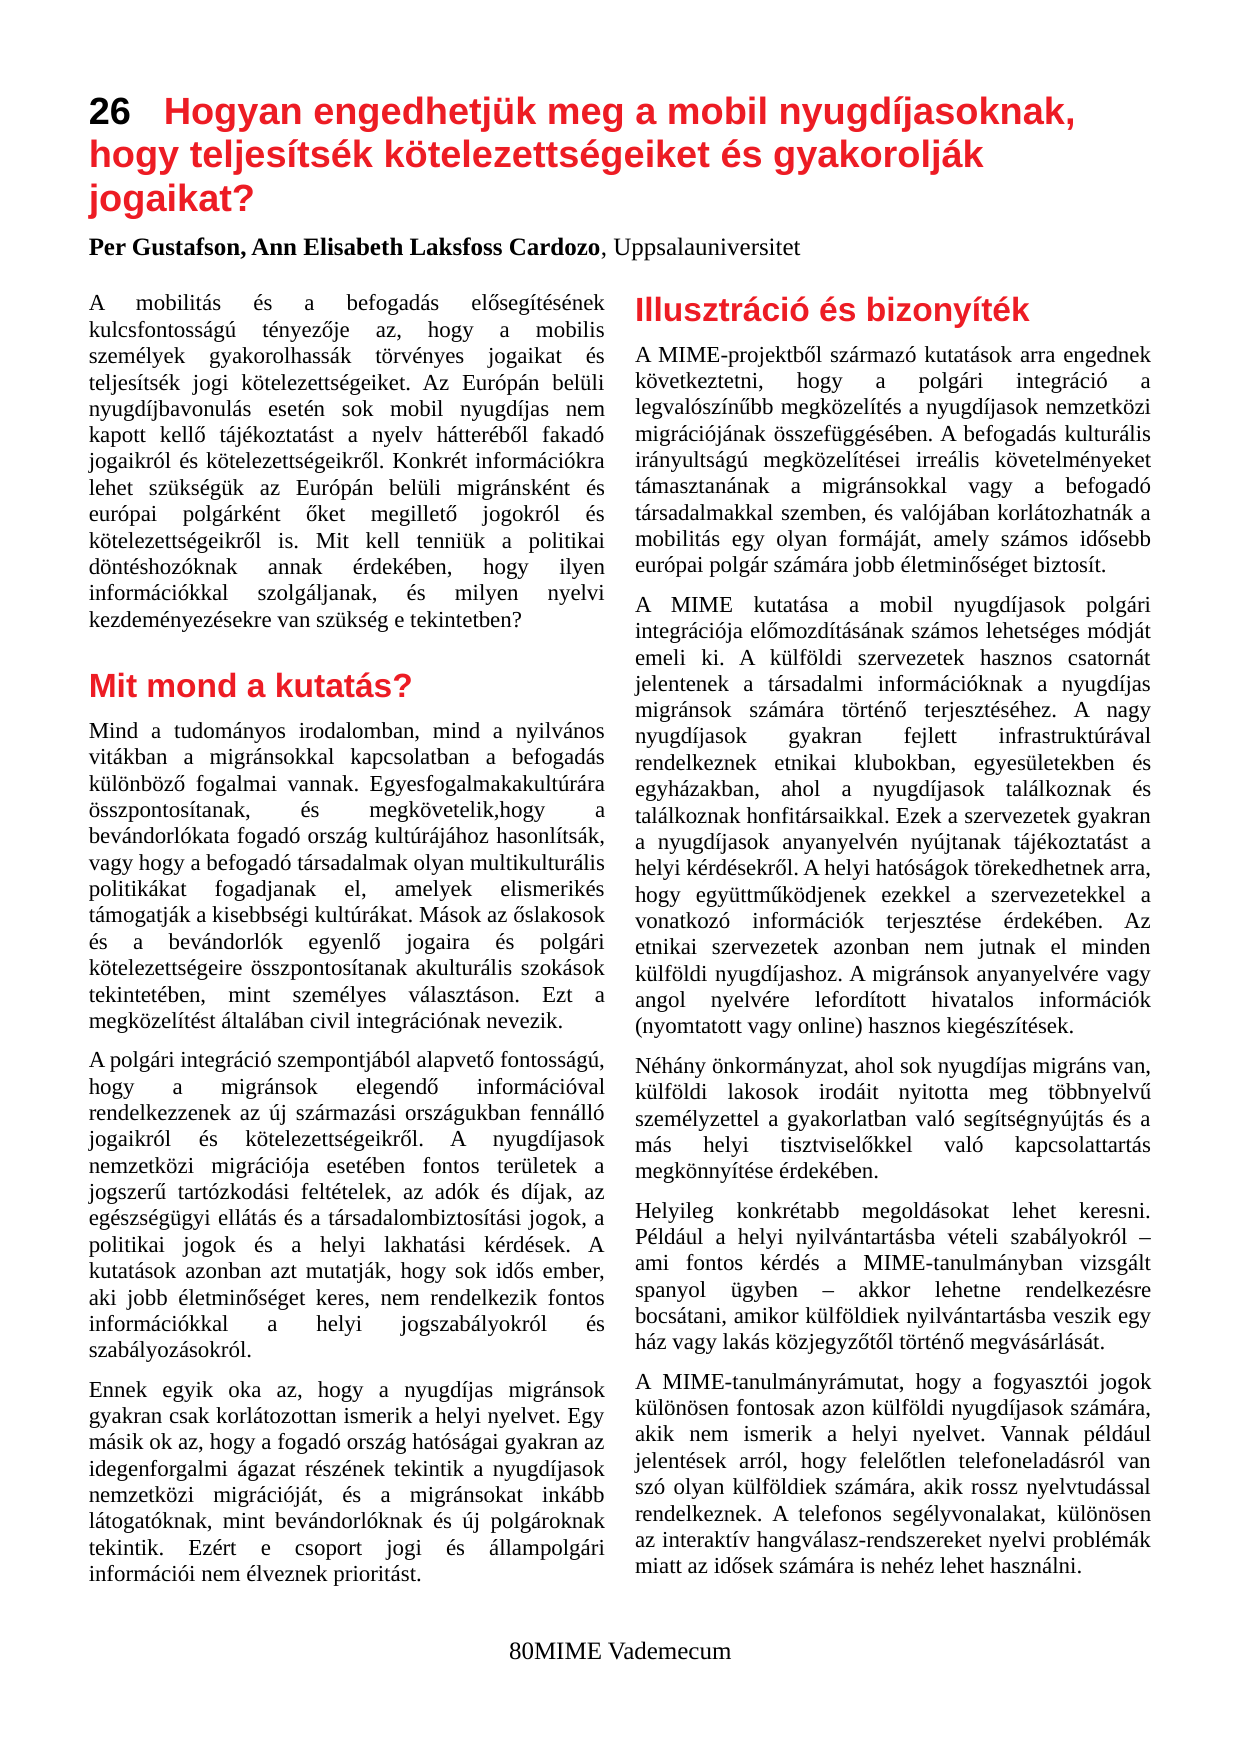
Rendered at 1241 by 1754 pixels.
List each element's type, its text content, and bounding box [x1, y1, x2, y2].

text Ennek egyik oka az, hogy a nyugdíjas migránsok gyakran csak korlátozottan ismerik a helyi nyelvet. Egy másik ok az, hogy a fogadó ország hatóságai gyakran az idegenforgalmi ágazat részének tekintik a nyugdíjasok nemzetközi migrációját, és a migránsokat inkább látogatóknak, mint bevándorlóknak és új polgároknak tekintik. Ezért e csoport jogi és állampolgári információi nem élveznek prioritást. [88, 1376, 605, 1586]
subtitle Illusztráció és bizonyíték [635, 289, 1152, 328]
text Helyileg konkrétabb megoldásokat lehet keresni. Például a helyi nyilvántartásba vételi szabályokról – ami fontos kérdés a MIME-tanulmányban vizsgált spanyol ügyben – akkor lehetne rendelkezésre bocsátani, amikor külföldiek nyilvántartásba veszik egy ház vagy lakás közjegyzőtől történő megvásárlását. [635, 1197, 1152, 1355]
text A polgári integráció szempontjából alapvető fontosságú, hogy a migránsok elegendő információval rendelkezzenek az új származási országukban fennálló jogaikról és kötelezettségeikről. A nyugdíjasok nemzetközi migrációja esetében fontos területek a jogszerű tartózkodási feltételek, az adók és díjak, az egészségügyi ellátás és a társadalombiztosítási jogok, a politikai jogok és a helyi lakhatási kérdések. A kutatások azonban azt mutatják, hogy sok idős ember, aki jobb életminőséget keres, nem rendelkezik fontos információkkal a helyi jogszabályokról és szabályozásokról. [88, 1046, 605, 1363]
text Per Gustafson, Ann Elisabeth Laksfoss Cardozo, Uppsalauniversitet [88, 232, 1152, 261]
text A MIME-projektből származó kutatások arra engednek következtetni, hogy a polgári integráció a legvalószínűbb megközelítés a nyugdíjasok nemzetközi migrációjának összefüggésében. A befogadás kulturális irányultságú megközelítései irreális követelményeket támasztanának a migránsokkal vagy a befogadó társadalmakkal szemben, és valójában korlátozhatnák a mobilitás egy olyan formáját, amely számos idősebb európai polgár számára jobb életminőséget biztosít. [635, 341, 1152, 578]
subtitle Mit mond a kutatás? [88, 666, 605, 704]
text A mobilitás és a befogadás elősegítésének kulcsfontosságú tényezője az, hogy a mobilis személyek gyakorolhassák törvényes jogaikat és teljesítsék jogi kötelezettségeiket. Az Európán belüli nyugdíjbavonulás esetén sok mobil nyugdíjas nem kapott kellő tájékoztatást a nyelv hátteréből fakadó jogaikról és kötelezettségeikről. Konkrét információkra lehet szükségük az Európán belüli migránsként és európai polgárként őket megillető jogokról és kötelezettségeikről is. Mit kell tenniük a politikai döntéshozóknak annak érdekében, hogy ilyen információkkal szolgáljanak, és milyen nyelvi kezdeményezésekre van szükség e tekintetben? [88, 289, 605, 632]
text Mind a tudományos irodalomban, mind a nyilvános vitákban a migránsokkal kapcsolatban a befogadás különböző fogalmai vannak. Egyesfogalmakakultúrára összpontosítanak, és megkövetelik,hogy a bevándorlókata fogadó ország kultúrájához hasonlítsák, vagy hogy a befogadó társadalmak olyan multikulturális politikákat fogadjanak el, amelyek elismerikés támogatják a kisebbségi kultúrákat. Mások az őslakosok és a bevándorlók egyenlő jogaira és polgári kötelezettségeire összpontosítanak akulturális szokások tekintetében, mint személyes választáson. Ezt a megközelítést általában civil integrációnak nevezik. [88, 717, 605, 1033]
text Néhány önkormányzat, ahol sok nyugdíjas migráns van, külföldi lakosok irodáit nyitotta meg többnyelvű személyzettel a gyakorlatban való segítségnyújtás és a más helyi tisztviselőkkel való kapcsolattartás megkönnyítése érdekében. [635, 1052, 1152, 1184]
text A MIME-tanulmányrámutat, hogy a fogyasztói jogok különösen fontosak azon külföldi nyugdíjasok számára, akik nem ismerik a helyi nyelvet. Vannak például jelentések arról, hogy felelőtlen telefoneladásról van szó olyan külföldiek számára, akik rossz nyelvtudással rendelkeznek. A telefonos segélyvonalakat, különösen az interaktív hangválasz-rendszereket nyelvi problémák miatt az idősek számára is nehéz lehet használni. [635, 1368, 1152, 1579]
subtitle Hogyan engedhetjük meg a mobil nyugdíjasoknak, hogy teljesítsék kötelezettségeiket és gyakorolják jogaikat? [88, 88, 1152, 219]
text A MIME kutatása a mobil nyugdíjasok polgári integrációja előmozdításának számos lehetséges módját emeli ki. A külföldi szervezetek hasznos csatornát jelentenek a társadalmi információknak a nyugdíjas migránsok számára történő terjesztéséhez. A nagy nyugdíjasok gyakran fejlett infrastruktúrával rendelkeznek etnikai klubokban, egyesületekben és egyházakban, ahol a nyugdíjasok találkoznak és találkoznak honfitársaikkal. Ezek a szervezetek gyakran a nyugdíjasok anyanyelvén nyújtanak tájékoztatást a helyi kérdésekről. A helyi hatóságok törekedhetnek arra, hogy együttműködjenek ezekkel a szervezetekkel a vonatkozó információk terjesztése érdekében. Az etnikai szervezetek azonban nem jutnak el minden külföldi nyugdíjashoz. A migránsok anyanyelvére vagy angol nyelvére lefordított hivatalos információk (nyomtatott vagy online) hasznos kiegészítések. [635, 591, 1152, 1039]
